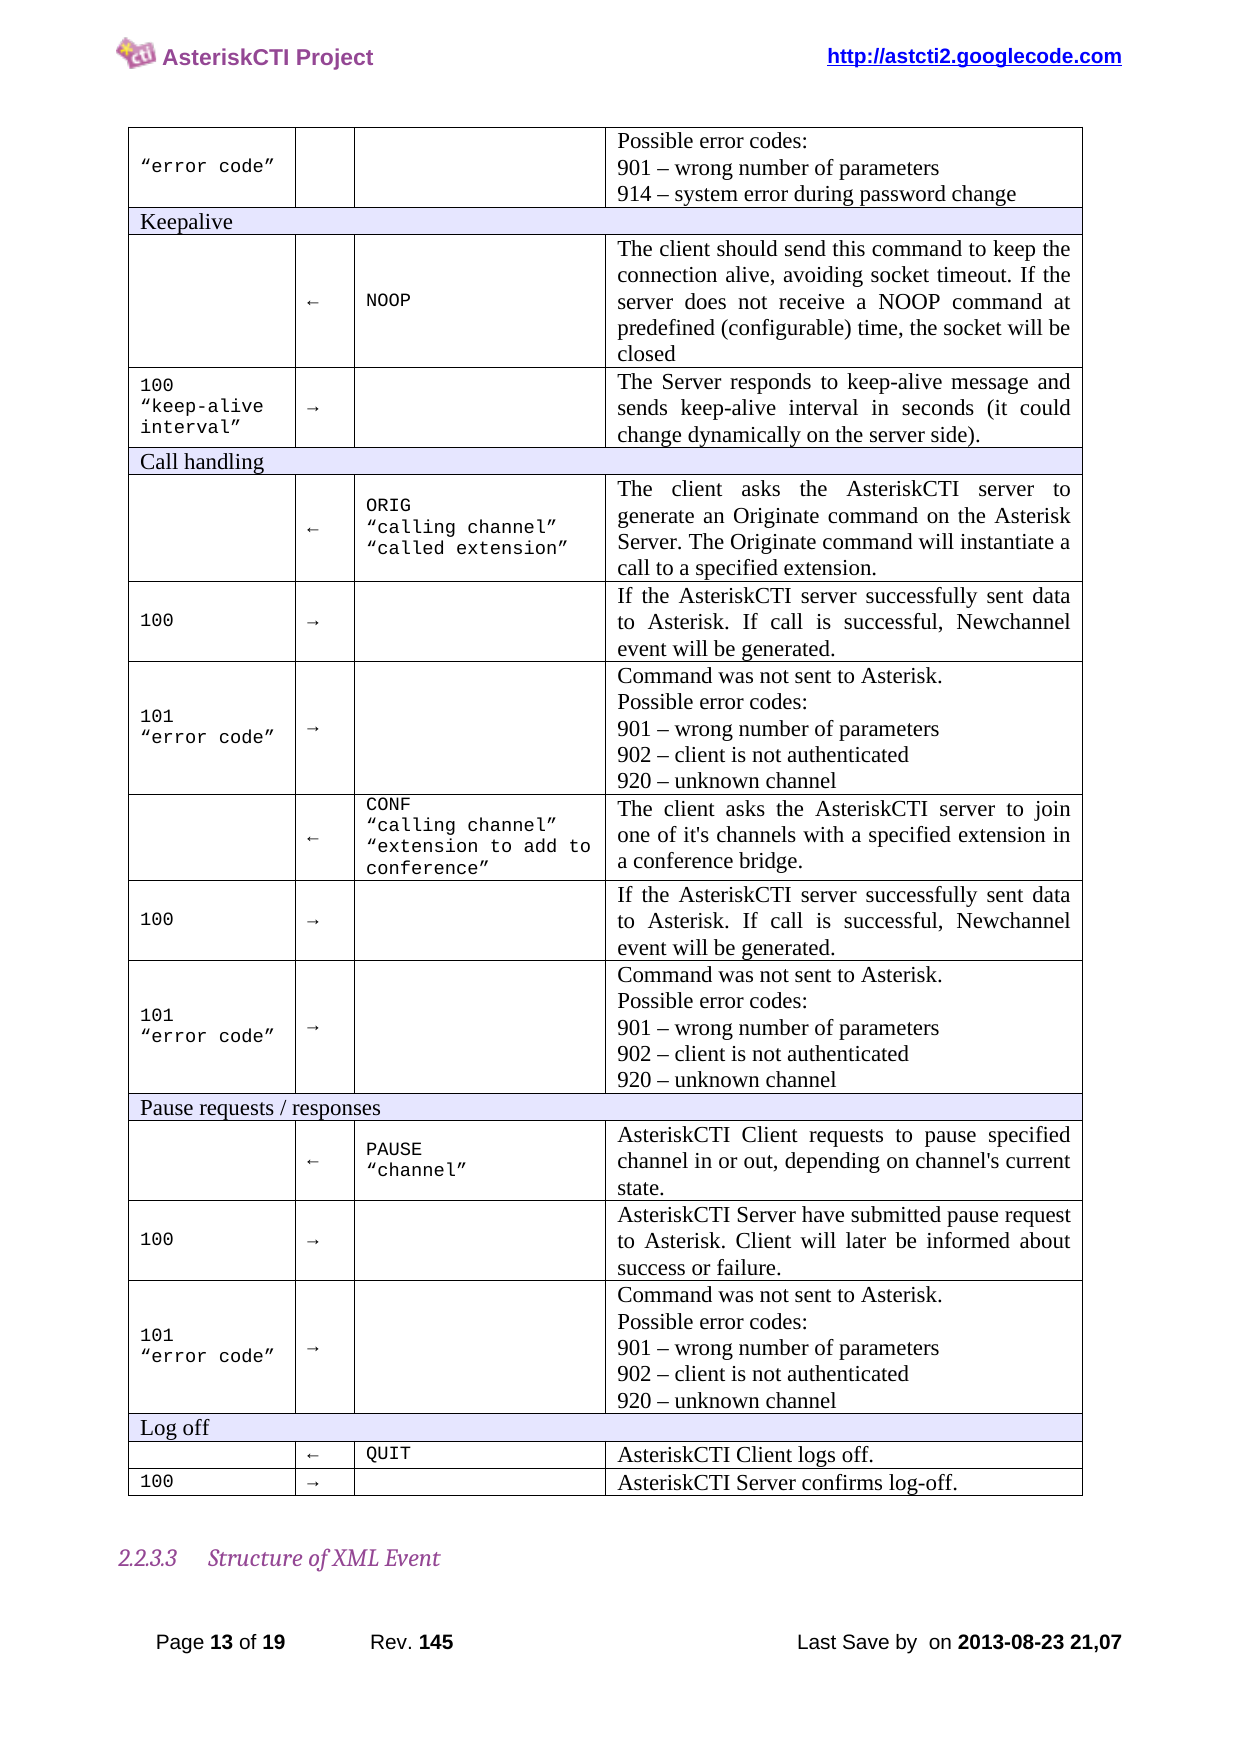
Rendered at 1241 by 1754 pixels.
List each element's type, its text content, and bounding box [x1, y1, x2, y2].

table_cell Pause requests / responses [129, 1094, 1082, 1120]
table_cell [355, 1281, 605, 1413]
table_cell AsteriskCTI Server have submitted pause request to Asterisk. Client will later be informed about success or failure. [606, 1201, 1082, 1280]
table_cell [355, 582, 605, 661]
table_cell [355, 881, 605, 960]
table_cell 100 “keep-alive interval” [129, 368, 295, 447]
table_cell → [296, 662, 354, 794]
table_cell “error code” [129, 128, 295, 207]
table_cell PAUSE “channel” [355, 1121, 605, 1200]
table_cell → [296, 368, 354, 447]
table_cell ← [296, 795, 354, 880]
table_cell The client asks the AsteriskCTI server to join one of it's channels with a specified extension in a conference bridge. [606, 795, 1082, 880]
table_cell AsteriskCTI Client logs off. [606, 1442, 1082, 1468]
table_cell CONF “calling channel” “extension to add to conference” [355, 795, 605, 880]
table_cell [129, 235, 295, 367]
table_cell [129, 795, 295, 880]
table_cell ← [296, 475, 354, 581]
table_cell [355, 128, 605, 207]
table_cell [296, 128, 354, 207]
table_cell [355, 662, 605, 794]
table_cell → [296, 1469, 354, 1495]
table_cell Call handling [129, 448, 1082, 474]
table_cell If the AsteriskCTI server successfully sent data to Asterisk. If call is successful, Newchannel event will be generated. [606, 881, 1082, 960]
table_cell AsteriskCTI Server confirms log-off. [606, 1469, 1082, 1495]
table_cell [129, 475, 295, 581]
table_cell 101 “error code” [129, 662, 295, 794]
table_cell Command was not sent to Asterisk. Possible error codes: 901 – wrong number of parameters 902 – client is not authenticated 920 – unknown channel [606, 961, 1082, 1093]
table_cell ← [296, 1442, 354, 1468]
table_cell 100 [129, 582, 295, 661]
table_cell If the AsteriskCTI server successfully sent data to Asterisk. If call is successful, Newchannel event will be generated. [606, 582, 1082, 661]
table_cell 100 [129, 881, 295, 960]
subtitle Structure of XML Event [118, 1543, 1122, 1572]
table_cell [355, 961, 605, 1093]
table_cell [355, 1469, 605, 1495]
table_cell Log off [129, 1414, 1082, 1441]
table_cell ORIG “calling channel” “called extension” [355, 475, 605, 581]
table_cell → [296, 582, 354, 661]
table_cell NOOP [355, 235, 605, 367]
table_cell Possible error codes: 901 – wrong number of parameters 914 – system error during password change [606, 128, 1082, 207]
table_cell 101 “error code” [129, 1281, 295, 1413]
table_cell [129, 1442, 295, 1468]
table_cell Keepalive [129, 208, 1082, 234]
table_cell 100 [129, 1201, 295, 1280]
table_cell 101 “error code” [129, 961, 295, 1093]
table_cell AsteriskCTI Client requests to pause specified channel in or out, depending on channel's current state. [606, 1121, 1082, 1200]
table_cell The Server responds to keep-alive message and sends keep-alive interval in seconds (it could change dynamically on the server side). [606, 368, 1082, 447]
table_cell ← [296, 235, 354, 367]
table_cell → [296, 1281, 354, 1413]
table_cell [355, 1201, 605, 1280]
table_cell Command was not sent to Asterisk. Possible error codes: 901 – wrong number of parameters 902 – client is not authenticated 920 – unknown channel [606, 1281, 1082, 1413]
table_cell → [296, 961, 354, 1093]
table_cell The client asks the AsteriskCTI server to generate an Originate command on the Asterisk Server. The Originate command will instantiate a call to a specified extension. [606, 475, 1082, 581]
table_cell [355, 368, 605, 447]
table_cell ← [296, 1121, 354, 1200]
picture [116, 34, 157, 74]
table_cell QUIT [355, 1442, 605, 1468]
table_cell → [296, 881, 354, 960]
table_cell Command was not sent to Asterisk. Possible error codes: 901 – wrong number of parameters 902 – client is not authenticated 920 – unknown channel [606, 662, 1082, 794]
table_cell → [296, 1201, 354, 1280]
table_cell 100 [129, 1469, 295, 1495]
table_cell The client should send this command to keep the connection alive, avoiding socket timeout. If the server does not receive a NOOP command at predefined (configurable) time, the socket will be closed [606, 235, 1082, 367]
table_cell [129, 1121, 295, 1200]
